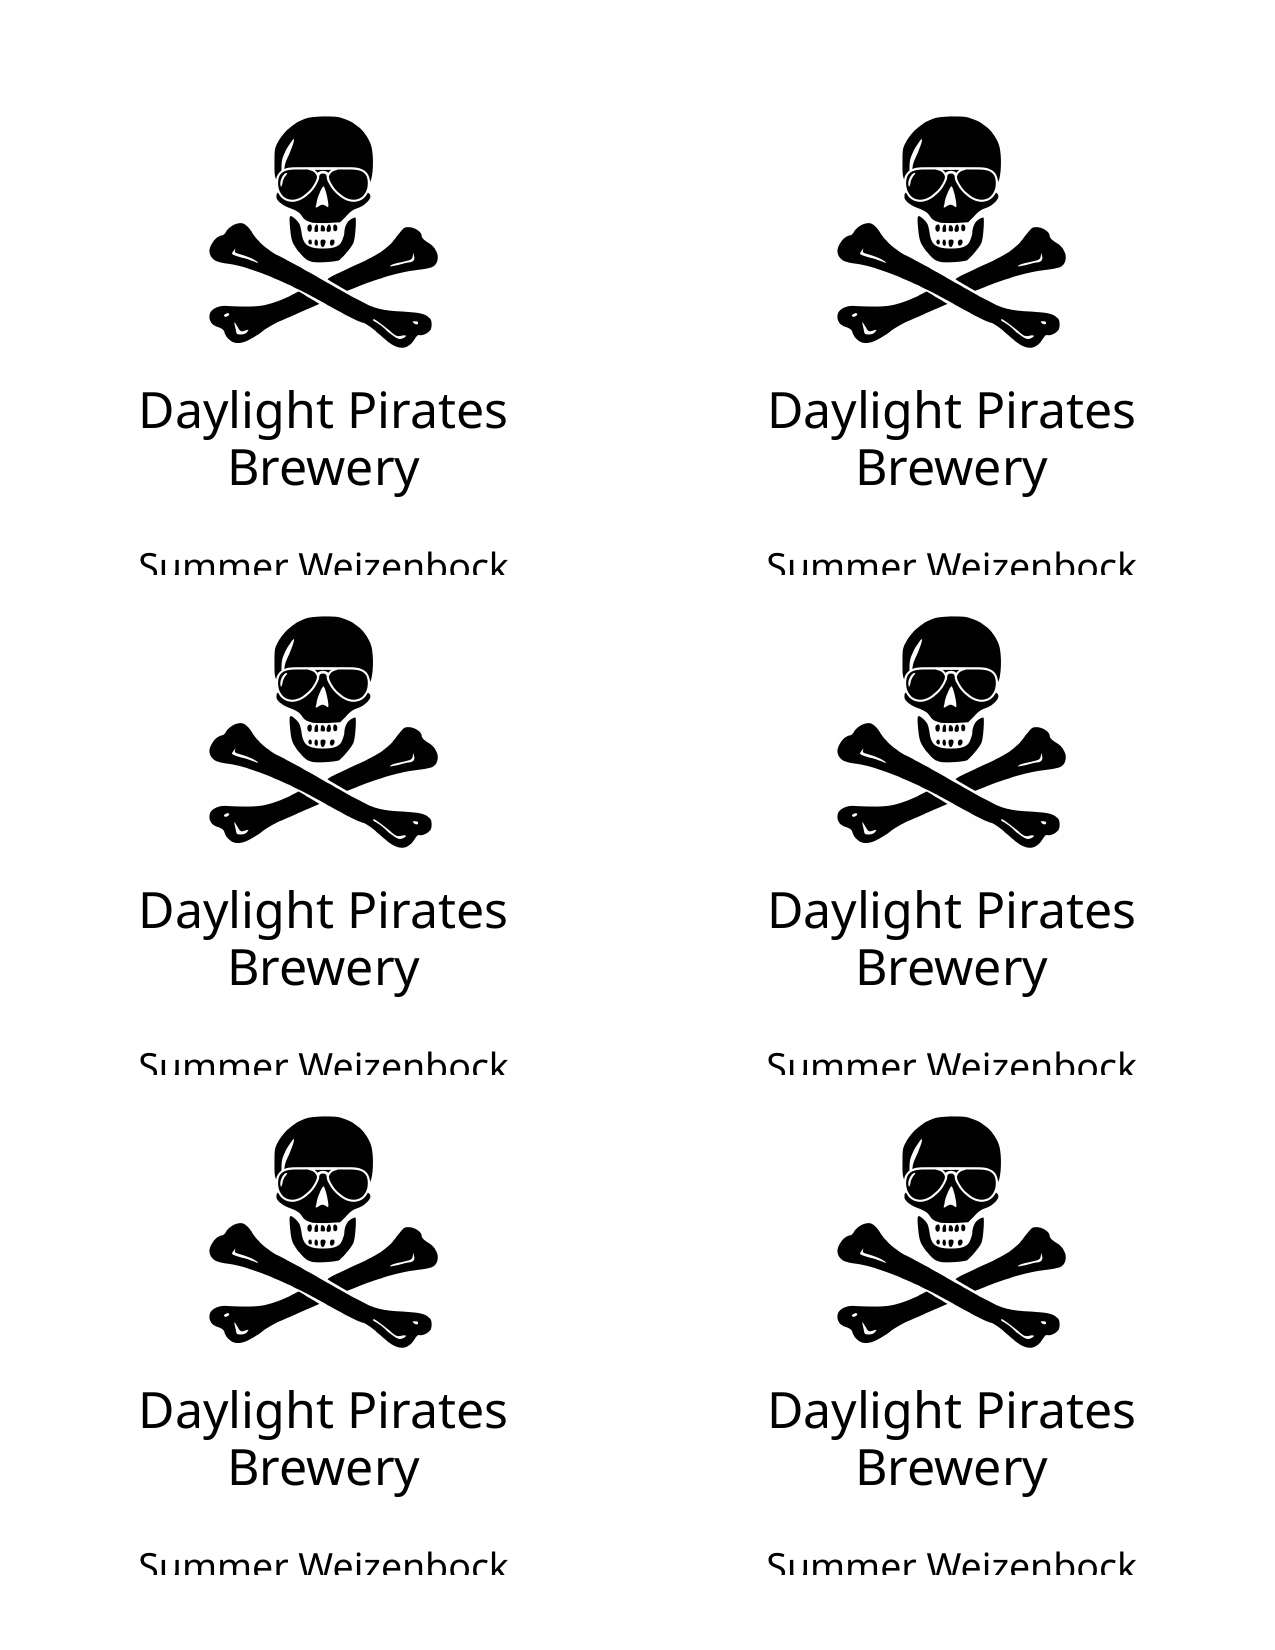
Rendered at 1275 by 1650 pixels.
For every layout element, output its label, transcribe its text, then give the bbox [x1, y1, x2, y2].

text Summer Weizenbock [652, 1040, 1252, 1075]
picture [835, 114, 1068, 350]
text Daylight Pirates [652, 383, 1252, 440]
text Summer Weizenbock [23, 1040, 623, 1075]
text Brewery [23, 1440, 623, 1497]
text Brewery [23, 440, 623, 497]
picture [835, 614, 1068, 850]
text Brewery [652, 940, 1252, 997]
text Brewery [652, 1440, 1252, 1497]
text Daylight Pirates [652, 1383, 1252, 1440]
text Daylight Pirates [652, 883, 1252, 940]
text Summer Weizenbock [23, 540, 623, 575]
text Summer Weizenbock [652, 540, 1252, 575]
text Summer Weizenbock [652, 1540, 1252, 1575]
picture [835, 1114, 1068, 1350]
text Daylight Pirates [23, 383, 623, 440]
picture [207, 1114, 440, 1350]
text Brewery [652, 440, 1252, 497]
text Daylight Pirates [23, 883, 623, 940]
picture [207, 114, 440, 350]
picture [207, 614, 440, 850]
text Brewery [23, 940, 623, 997]
text Daylight Pirates [23, 1383, 623, 1440]
text Summer Weizenbock [23, 1540, 623, 1575]
